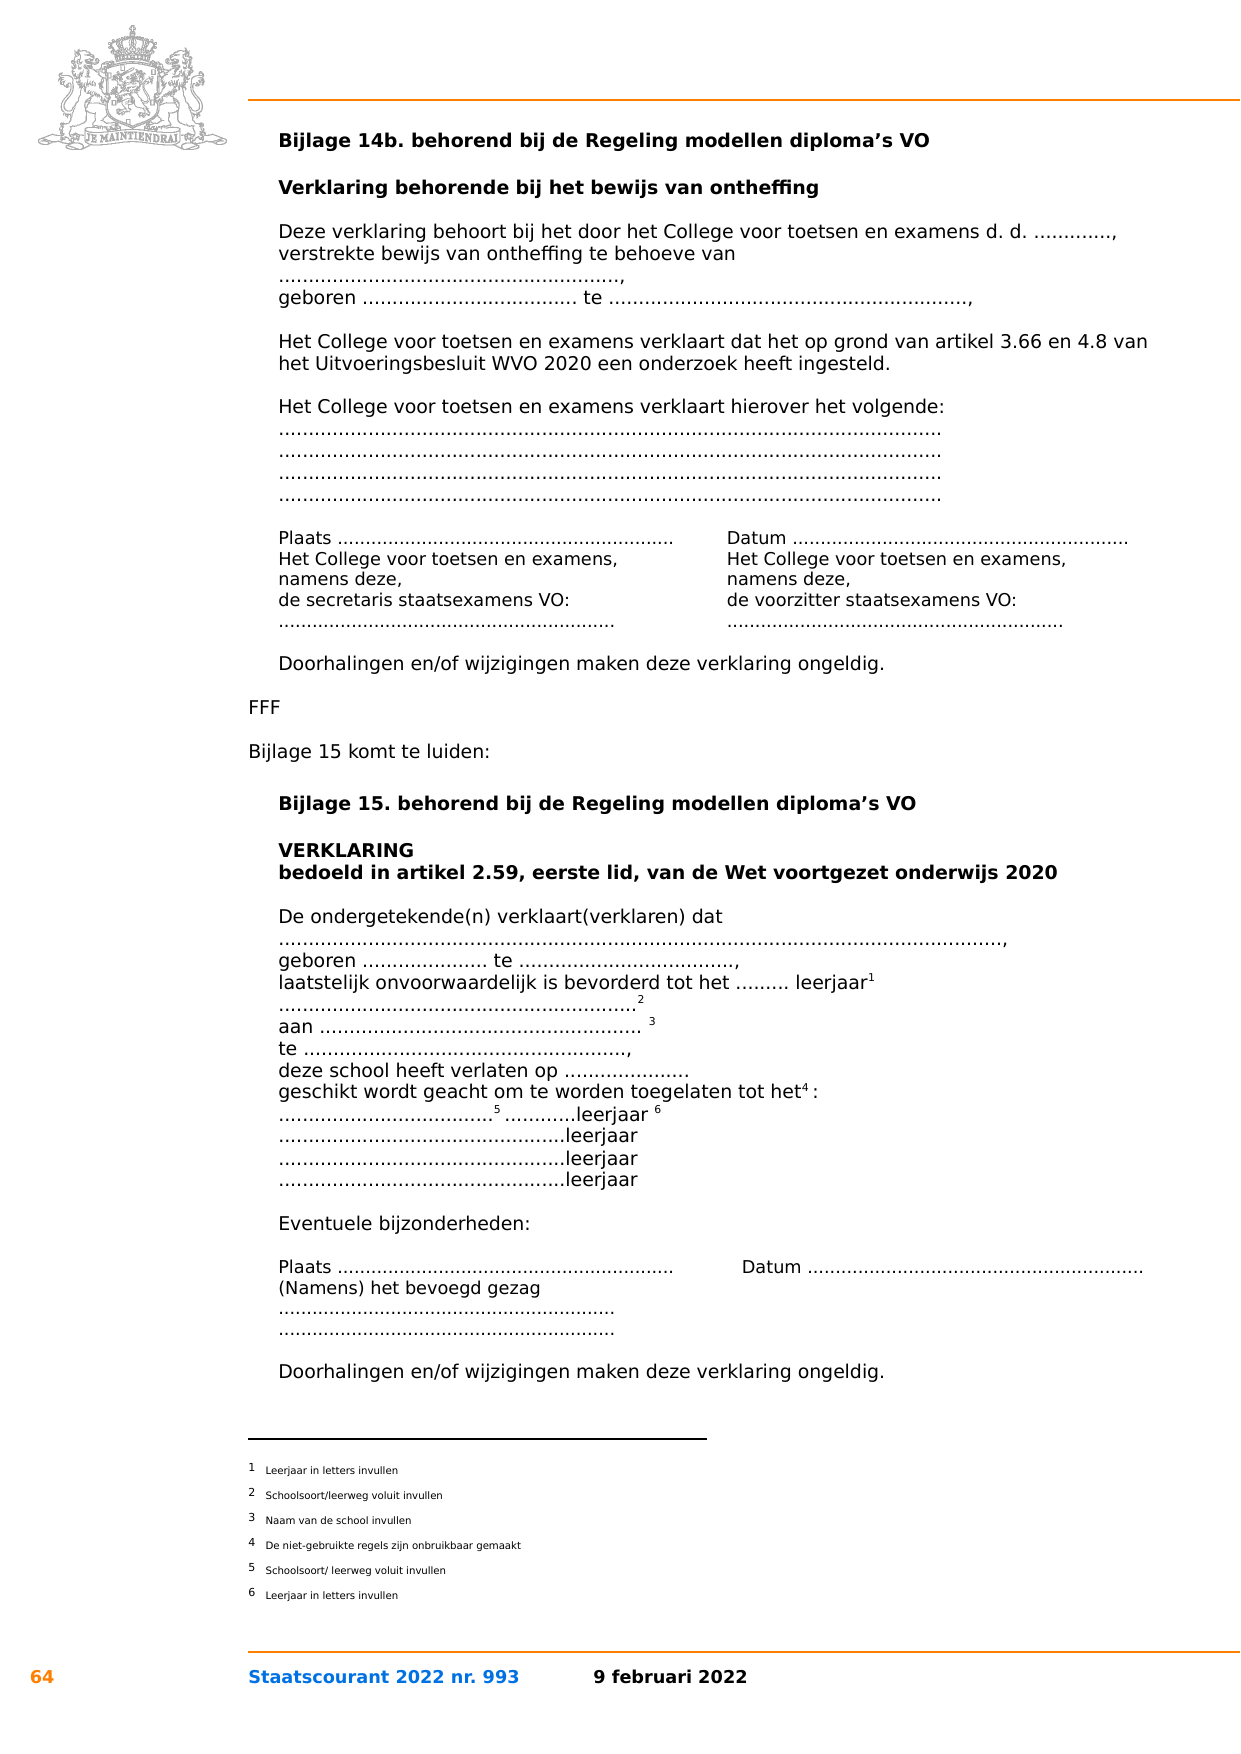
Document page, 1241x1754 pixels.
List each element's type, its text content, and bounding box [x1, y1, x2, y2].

subtitle Bijlage 14b. behorend bij de Regeling modellen diploma’s VO [278, 130, 1163, 152]
text Naam van de school invullen [248, 1511, 1163, 1533]
text geboren .................................... te ............................................................, [278, 287, 1163, 309]
text deze school heeft verlaten op ..................... [278, 1059, 1163, 1081]
text ................................................leerjaar [278, 1147, 1163, 1169]
text aan ...................................................... [278, 1016, 1163, 1037]
text ............................................................................................................... [278, 462, 1163, 484]
text ............................................................................................................... [278, 484, 1163, 506]
table_cell Het College voor toetsen en examens, namens deze, de voorzitter staatsexamens VO: ............................................................ [721, 549, 1163, 631]
text Schoolsoort/leerweg voluit invullen [248, 1486, 1163, 1508]
table_header Datum ............................................................ [721, 528, 1163, 549]
text ............................................................................................................... [278, 440, 1163, 462]
text De ondergetekende(n) verklaart(verklaren) dat [278, 906, 1163, 928]
text FFF [248, 697, 1163, 719]
text laatstelijk onvoorwaardelijk is bevorderd tot het ......... leerjaar [278, 972, 1163, 993]
text verstrekte bewijs van ontheffing te behoeve van [278, 243, 1163, 265]
text Leerjaar in letters invullen [248, 1461, 1163, 1483]
text ........................................................., [278, 265, 1163, 287]
picture [38, 25, 227, 150]
table_header Datum ............................................................ [736, 1257, 1163, 1278]
table_header Plaats ............................................................ [278, 1257, 736, 1278]
table_header Plaats ............................................................ [278, 528, 721, 549]
text De niet-gebruikte regels zijn onbruikbaar gemaakt [248, 1536, 1163, 1558]
text ................................................leerjaar [278, 1103, 1163, 1125]
text Het College voor toetsen en examens verklaart hierover het volgende: [278, 396, 1163, 418]
text Schoolsoort/ leerweg voluit invullen [248, 1561, 1163, 1583]
text Eventuele bijzonderheden: [278, 1213, 1163, 1235]
text Verklaring behorende bij het bewijs van ontheffing [278, 177, 1163, 199]
text geschikt wordt geacht om te worden toegelaten tot het: [278, 1081, 1163, 1103]
table_cell Het College voor toetsen en examens, namens deze, de secretaris staatsexamens VO: ............................................................ [278, 549, 721, 631]
text ............................................................................................................... [278, 418, 1163, 440]
text ................................................leerjaar [278, 1169, 1163, 1191]
text Leerjaar in letters invullen [248, 1586, 1163, 1608]
table_cell [736, 1278, 1163, 1339]
text Doorhalingen en/of wijzigingen maken deze verklaring ongeldig. [278, 1361, 1163, 1383]
text geboren ..................... te ...................................., [278, 949, 1163, 972]
text Het College voor toetsen en examens verklaart dat het op grond van artikel 3.66 en 4.8 van het Uitvoeringsbesluit WVO 2020 een onderzoek heeft ingesteld. [278, 331, 1163, 374]
text bedoeld in artikel 2.59, eerste lid, van de Wet voortgezet onderwijs 2020 [278, 862, 1163, 884]
text Deze verklaring behoort bij het door het College voor toetsen en examens d. d. ............., [278, 221, 1163, 243]
text Bijlage 15 komt te luiden: [248, 741, 1163, 763]
text ............................................................ [278, 993, 1163, 1016]
subtitle Bijlage 15. behorend bij de Regeling modellen diploma’s VO [278, 793, 1163, 815]
text Doorhalingen en/of wijzigingen maken deze verklaring ongeldig. [278, 653, 1163, 675]
text te ......................................................, [278, 1037, 1163, 1059]
table_cell (Namens) het bevoegd gezag ............................................................ ............................................................ [278, 1278, 736, 1339]
text ........................................................................................................................., [278, 928, 1163, 949]
text ................................................leerjaar [278, 1125, 1163, 1147]
text VERKLARING [278, 840, 1163, 862]
